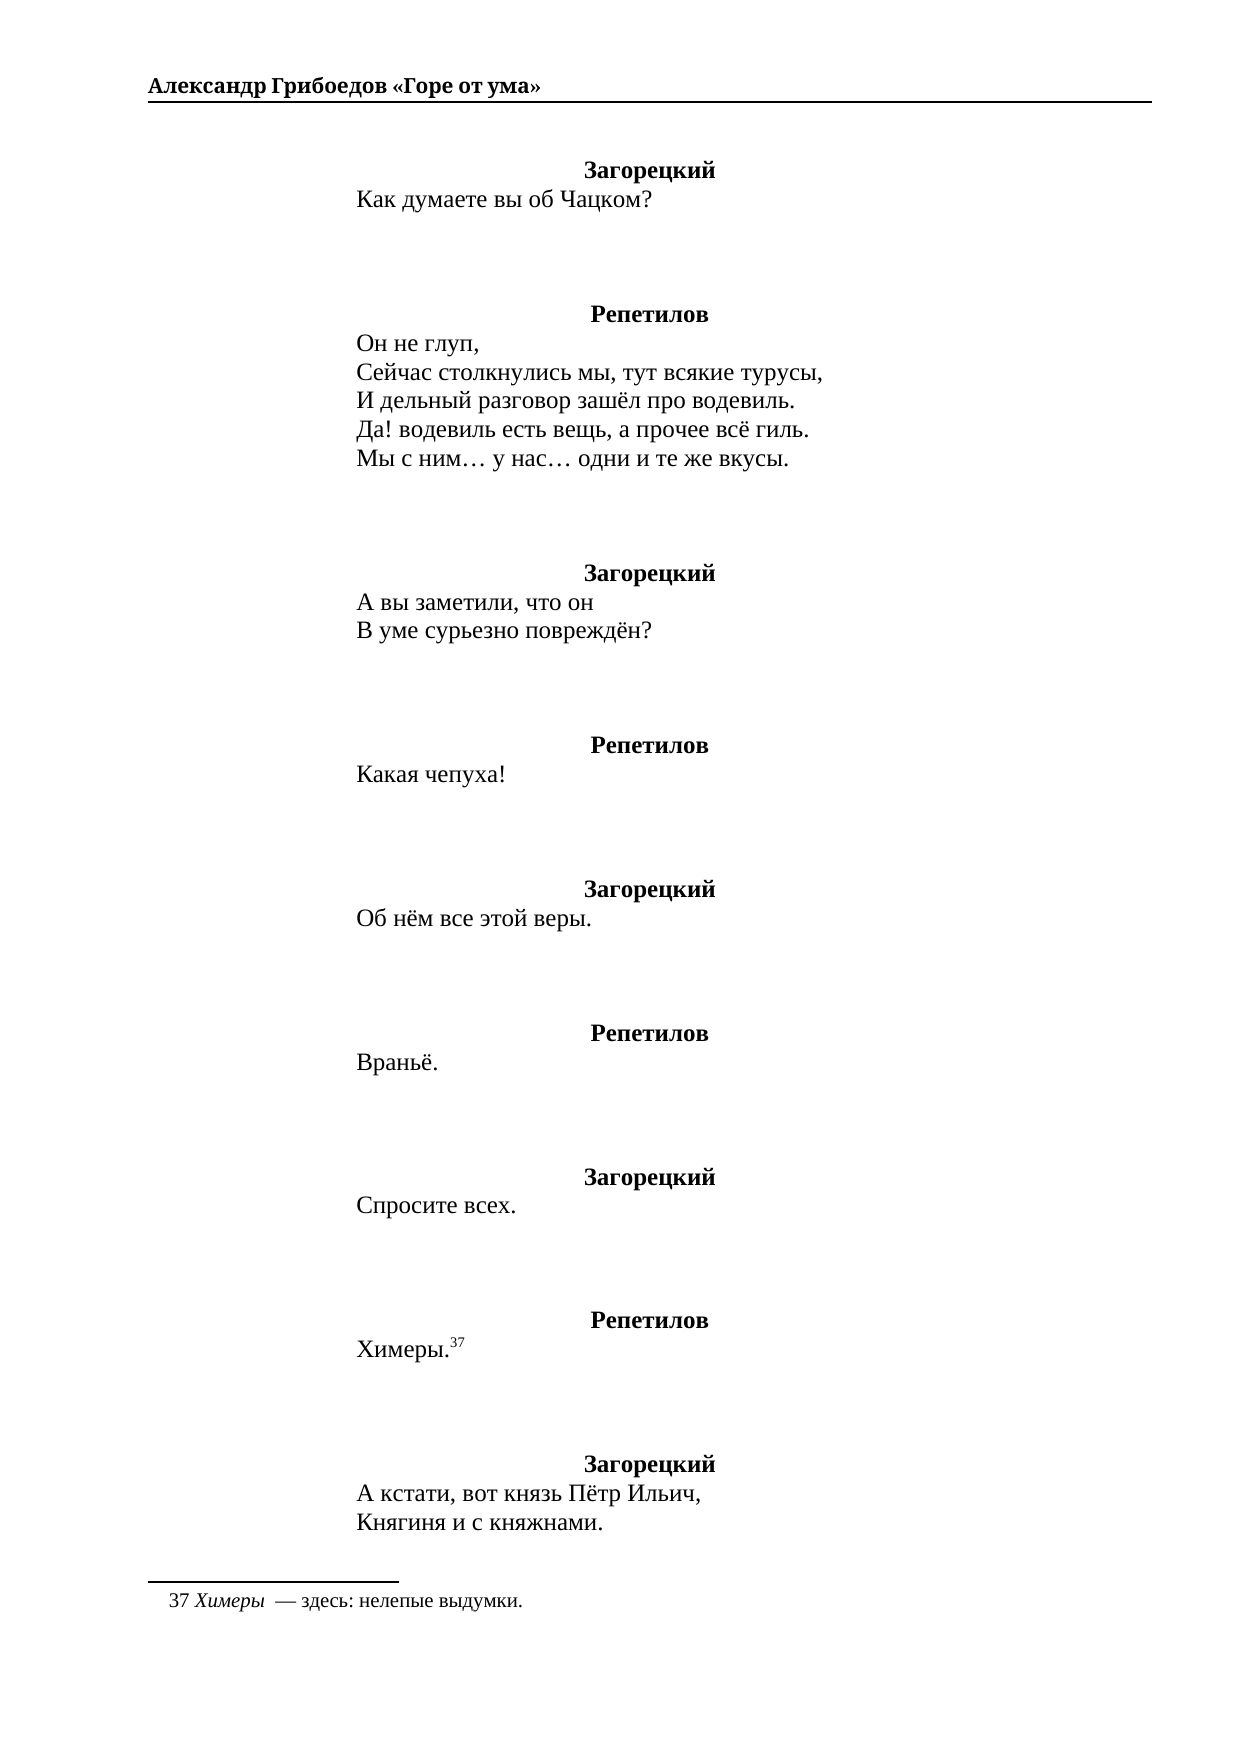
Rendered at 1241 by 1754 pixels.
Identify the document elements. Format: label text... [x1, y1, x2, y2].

text Химеры — здесь: нелепые выдумки. [148, 1588, 1152, 1612]
subtitle Репетилов [148, 1305, 1152, 1334]
text А кстати, вот князь Пётр Ильич, [356, 1478, 1089, 1507]
text Какая чепуха! [356, 759, 1089, 788]
subtitle Репетилов [148, 299, 1152, 328]
subtitle Загорецкий [148, 1449, 1152, 1478]
subtitle Загорецкий [148, 1162, 1152, 1190]
subtitle Загорецкий [148, 155, 1152, 184]
text И дельный разговор зашёл про водевиль. [356, 385, 1089, 414]
text Да! водевиль есть вещь, а прочее всё гиль. [356, 414, 1089, 443]
text Как думаете вы об Чацком? [356, 184, 1089, 213]
text Мы с ним… у нас… одни и те же вкусы. [356, 443, 1089, 472]
subtitle Загорецкий [148, 874, 1152, 903]
text А вы заметили, что он [356, 587, 1089, 615]
text Враньё. [356, 1047, 1089, 1075]
subtitle Загорецкий [148, 558, 1152, 587]
text В уме сурьезно повреждён? [356, 615, 1089, 644]
text Химеры. [356, 1334, 1089, 1363]
text Сейчас столкнулись мы, тут всякие турусы, [356, 357, 1089, 385]
text Княгиня и с княжнами. [356, 1507, 1089, 1535]
text Спросите всех. [356, 1190, 1089, 1219]
text Он не глуп, [356, 328, 1089, 357]
text Об нём все этой веры. [356, 903, 1089, 932]
subtitle Репетилов [148, 730, 1152, 759]
subtitle Репетилов [148, 1018, 1152, 1047]
